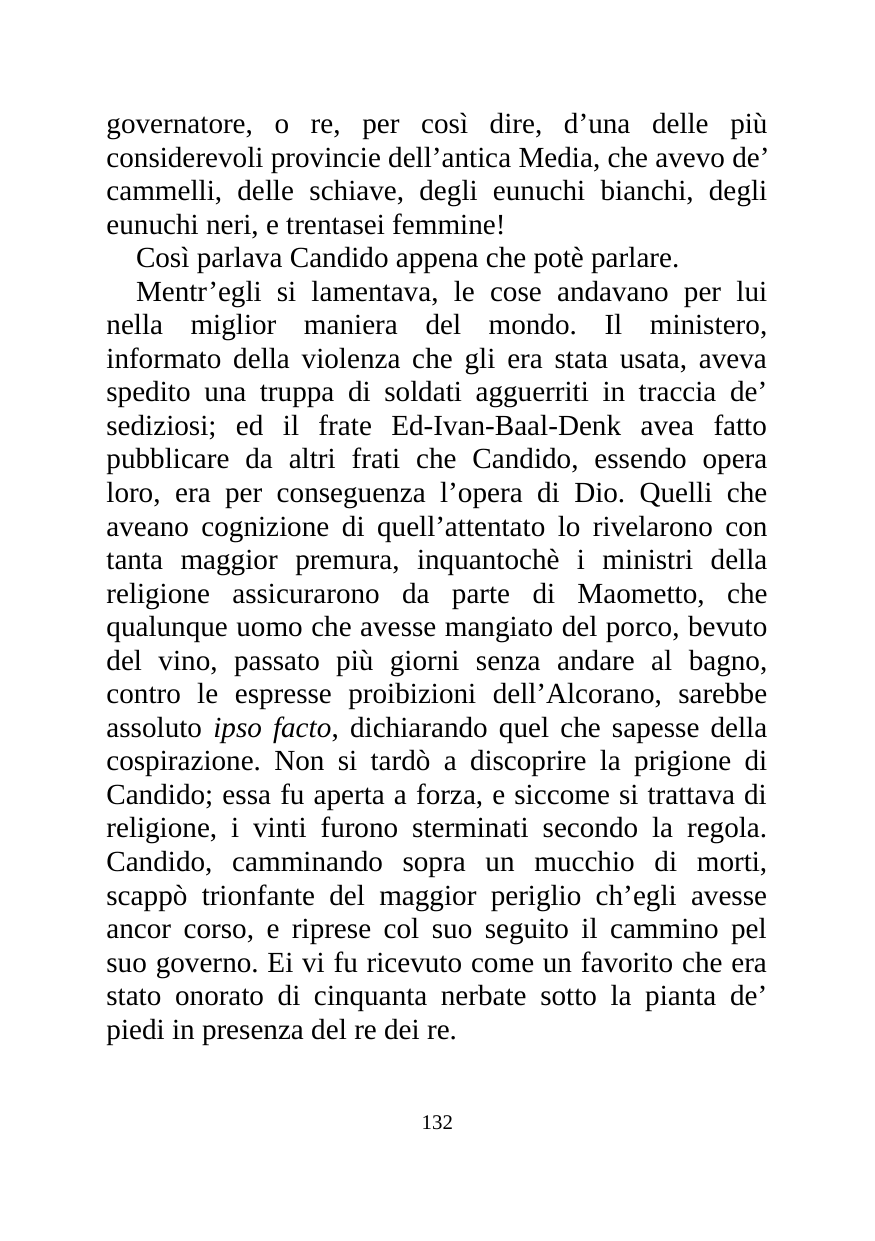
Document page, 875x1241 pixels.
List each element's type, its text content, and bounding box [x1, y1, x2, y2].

text Mentr’egli si lamentava, le cose andavano per lui nella miglior maniera del mondo. Il ministero, informato della violenza che gli era stata usata, aveva spedito una truppa di soldati agguerriti in traccia de’ sediziosi; ed il frate Ed-Ivan-Baal-Denk avea fatto pubblicare da altri frati che Candido, essendo opera loro, era per conseguenza l’opera di Dio. Quelli che aveano cognizione di quell’attentato lo rivelarono con tanta maggior premura, inquantochè i ministri della religione assicurarono da parte di Maometto, che qualunque uomo che avesse mangiato del porco, bevuto del vino, passato più giorni senza andare al bagno, contro le espresse proibizioni dell’Alcorano, sarebbe assoluto ipso facto, dichiarando quel che sapesse della cospirazione. Non si tardò a discoprire la prigione di Candido; essa fu aperta a forza, e siccome si trattava di religione, i vinti furono sterminati secondo la regola. Candido, camminando sopra un mucchio di morti, scappò trionfante del maggior periglio ch’egli avesse ancor corso, e riprese col suo seguito il cammino pel suo governo. Ei vi fu ricevuto come un favorito che era stato onorato di cinquanta nerbate sotto la pianta de’ piedi in presenza del re dei re. [106, 274, 768, 1045]
text Così parlava Candido appena che potè parlare. [106, 240, 768, 274]
text governatore, o re, per così dire, d’una delle più considerevoli provincie dell’antica Media, che avevo de’ cammelli, delle schiave, degli eunuchi bianchi, degli eunuchi neri, e trentasei femmine! [106, 106, 768, 240]
